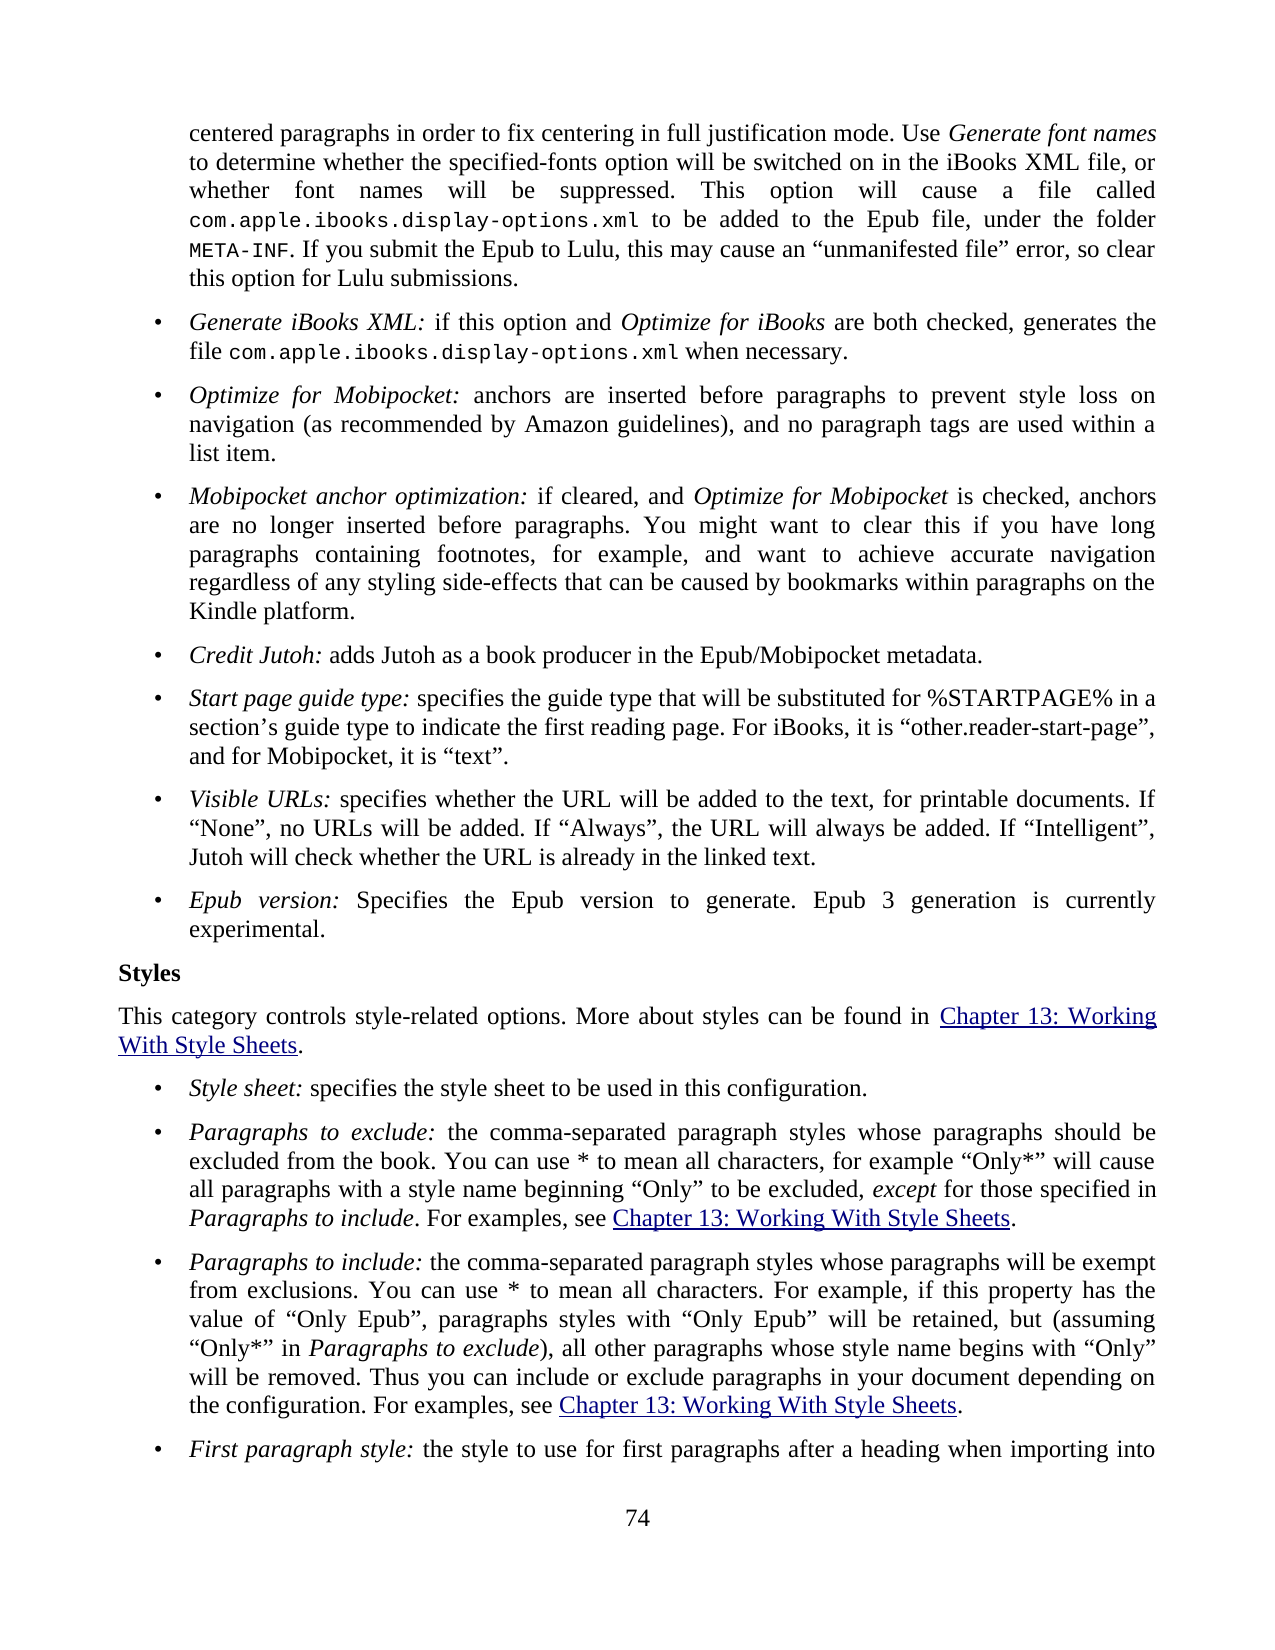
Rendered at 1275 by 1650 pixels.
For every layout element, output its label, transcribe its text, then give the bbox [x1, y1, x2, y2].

list Generate iBooks XML: if this option and Optimize for iBooks are both checked, generates the file com.apple.ibooks.display-options.xml when necessary. [153, 307, 1157, 365]
list Style sheet: specifies the style sheet to be used in this configuration. [153, 1073, 1157, 1102]
list Start page guide type: specifies the guide type that will be substituted for %STARTPAGE% in a section’s guide type to indicate the first reading page. For iBooks, it is “other.reader-start-page”, and for Mobipocket, it is “text”. [153, 683, 1157, 769]
subtitle Styles [118, 958, 1157, 986]
list Optimize for Mobipocket: anchors are inserted before paragraphs to prevent style loss on navigation (as recommended by Amazon guidelines), and no paragraph tags are used within a list item. [153, 380, 1157, 466]
list Mobipocket anchor optimization: if cleared, and Optimize for Mobipocket is checked, anchors are no longer inserted before paragraphs. You might want to clear this if you have long paragraphs containing footnotes, for example, and want to achieve accurate navigation regardless of any styling side-effects that can be caused by bookmarks within paragraphs on the Kindle platform. [153, 481, 1157, 625]
text This category controls style-related options. More about styles can be found in Chapter 13: Working With Style Sheets. [118, 1001, 1157, 1059]
list Epub version: Specifies the Epub version to generate. Epub 3 generation is currently experimental. [153, 885, 1157, 943]
list Visible URLs: specifies whether the URL will be added to the text, for printable documents. If “None”, no URLs will be added. If “Always”, the URL will always be added. If “Intelligent”, Jutoh will check whether the URL is already in the linked text. [153, 784, 1157, 871]
list Credit Jutoh: adds Jutoh as a book producer in the Epub/Mobipocket metadata. [153, 640, 1157, 668]
list Paragraphs to exclude: the comma-separated paragraph styles whose paragraphs should be excluded from the book. You can use * to mean all characters, for example “Only*” will cause all paragraphs with a style name beginning “Only” to be excluded, except for those specified in Paragraphs to include. For examples, see Chapter 13: Working With Style Sheets. [153, 1117, 1157, 1232]
list Paragraphs to include: the comma-separated paragraph styles whose paragraphs will be exempt from exclusions. You can use * to mean all characters. For example, if this property has the value of “Only Epub”, paragraphs styles with “Only Epub” will be retained, but (assuming “Only*” in Paragraphs to exclude), all other paragraphs whose style name begins with “Only” will be removed. Thus you can include or exclude paragraphs in your document depending on the configuration. For examples, see Chapter 13: Working With Style Sheets. [153, 1247, 1157, 1419]
list First paragraph style: the style to use for first paragraphs after a heading when importing into [153, 1434, 1157, 1463]
list centered paragraphs in order to fix centering in full justification mode. Use Generate font names to determine whether the specified-fonts option will be switched on in the iBooks XML file, or whether font names will be suppressed. This option will cause a file called com.apple.ibooks.display-options.xml to be added to the Epub file, under the folder META-INF. If you submit the Epub to Lulu, this may cause an “unmanifested file” error, so clear this option for Lulu submissions. [153, 118, 1157, 292]
